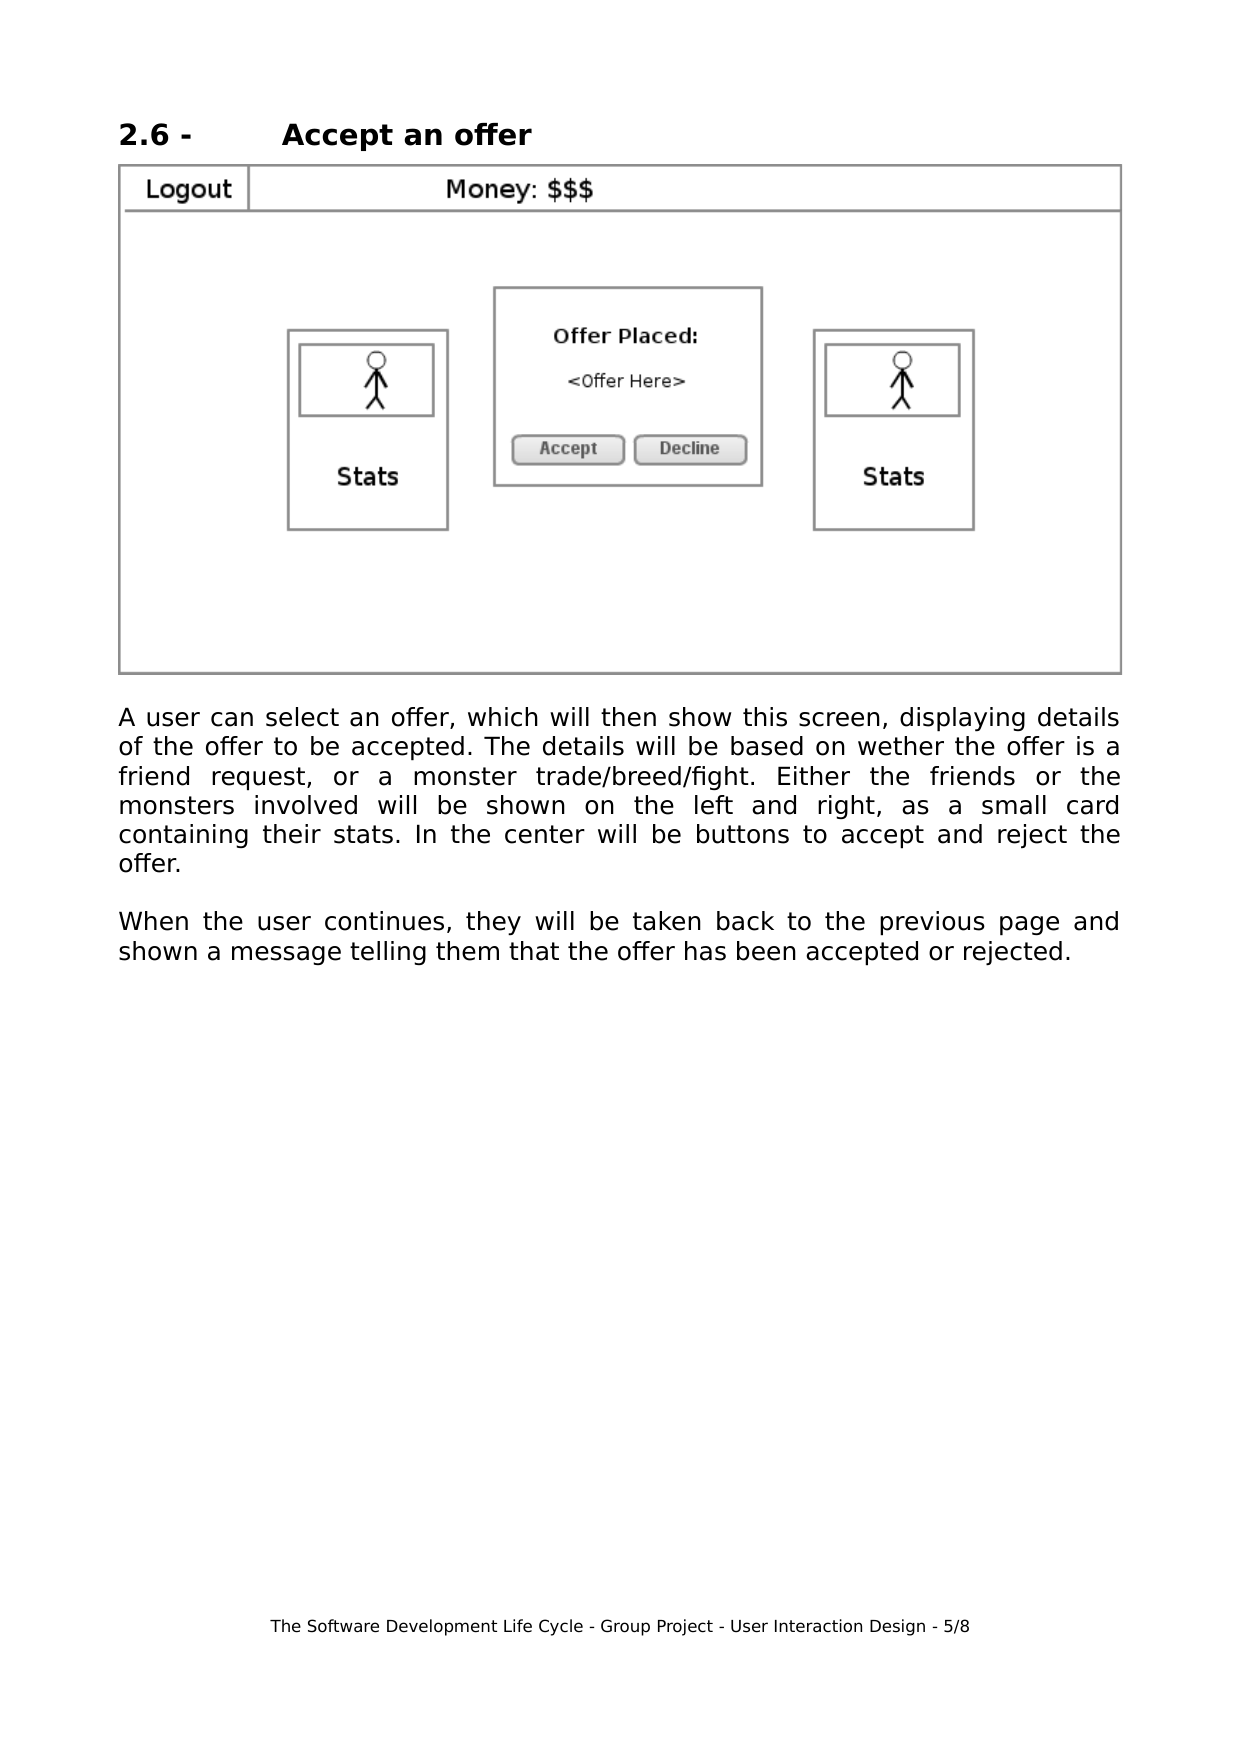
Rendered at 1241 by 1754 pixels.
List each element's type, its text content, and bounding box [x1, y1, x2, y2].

subtitle Accept an offer [118, 118, 1122, 152]
text When the user continues, they will be taken back to the previous page and shown a message telling them that the offer has been accepted or rejected. [118, 908, 1122, 966]
text A user can select an offer, which will then show this screen, displaying details of the offer to be accepted. The details will be based on wether the offer is a friend request, or a monster trade/breed/fight. Either the friends or the monsters involved will be shown on the left and right, as a small card containing their stats. In the center will be buttons to accept and reject the offer. [118, 703, 1122, 878]
picture [118, 164, 1123, 675]
